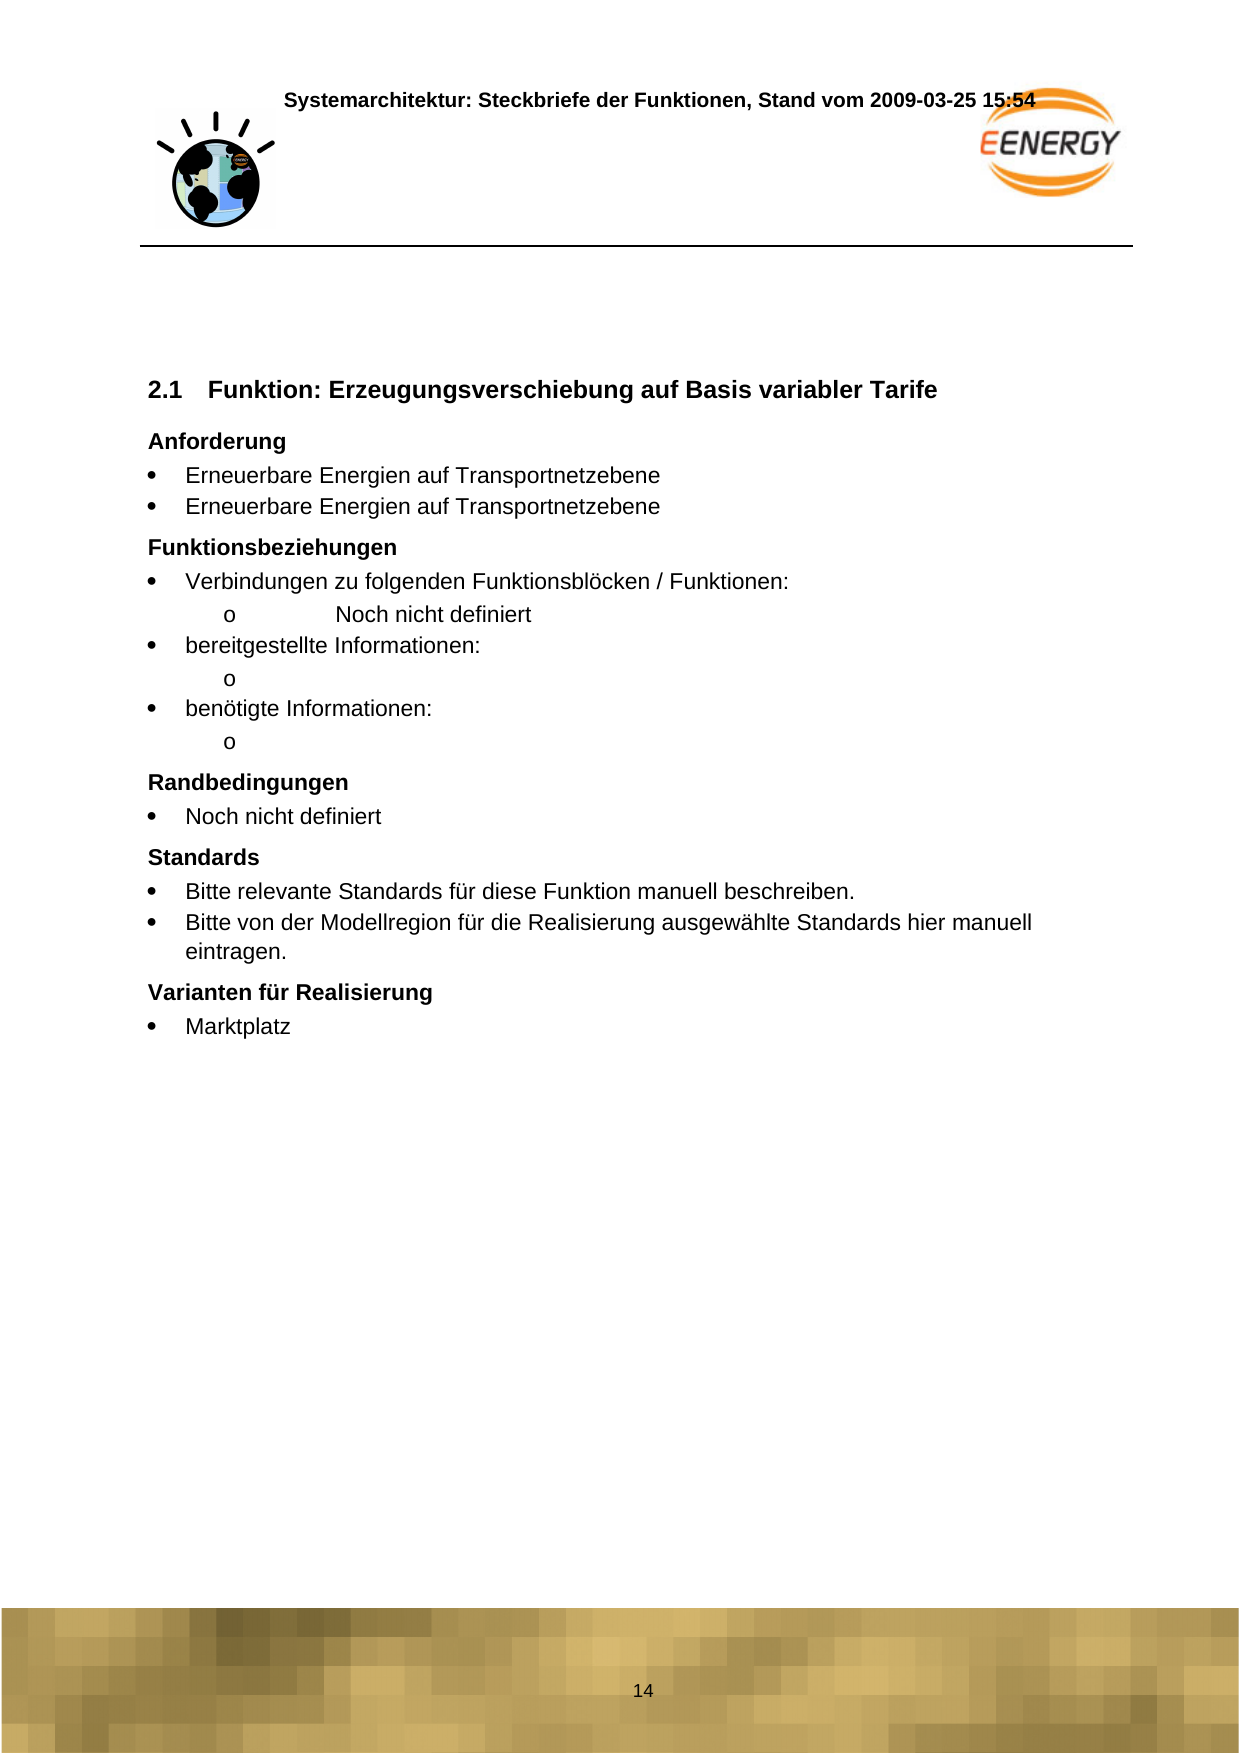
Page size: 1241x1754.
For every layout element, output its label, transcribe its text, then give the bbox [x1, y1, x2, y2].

picture [1, 1608, 1239, 1753]
list Bitte relevante Standards für diese Funktion manuell beschreiben. [148, 878, 1137, 904]
subtitle Funktion: Erzeugungsverschiebung auf Basis variabler Tarife [148, 375, 1137, 404]
list Erneuerbare Energien auf Transportnetzebene [148, 493, 1137, 519]
list Erneuerbare Energien auf Transportnetzebene [148, 462, 1137, 488]
text Randbedingungen [148, 769, 1137, 795]
picture [155, 108, 276, 229]
list Verbindungen zu folgenden Funktionsblöcken / Funktionen: [148, 568, 1137, 594]
text Anforderung [148, 428, 1137, 454]
list Noch nicht definiert [148, 803, 1137, 829]
text Standards [148, 844, 1137, 871]
text Funktionsbeziehungen [148, 534, 1137, 561]
picture [966, 77, 1135, 198]
list bereitgestellte Informationen: [148, 632, 1137, 658]
text Varianten für Realisierung [148, 979, 1137, 1006]
list Bitte von der Modellregion für die Realisierung ausgewählte Standards hier manuell eintragen. [148, 909, 1137, 964]
list benötigte Informationen: [148, 695, 1137, 721]
list Marktplatz [148, 1013, 1137, 1039]
list Noch nicht definiert [223, 601, 1137, 629]
